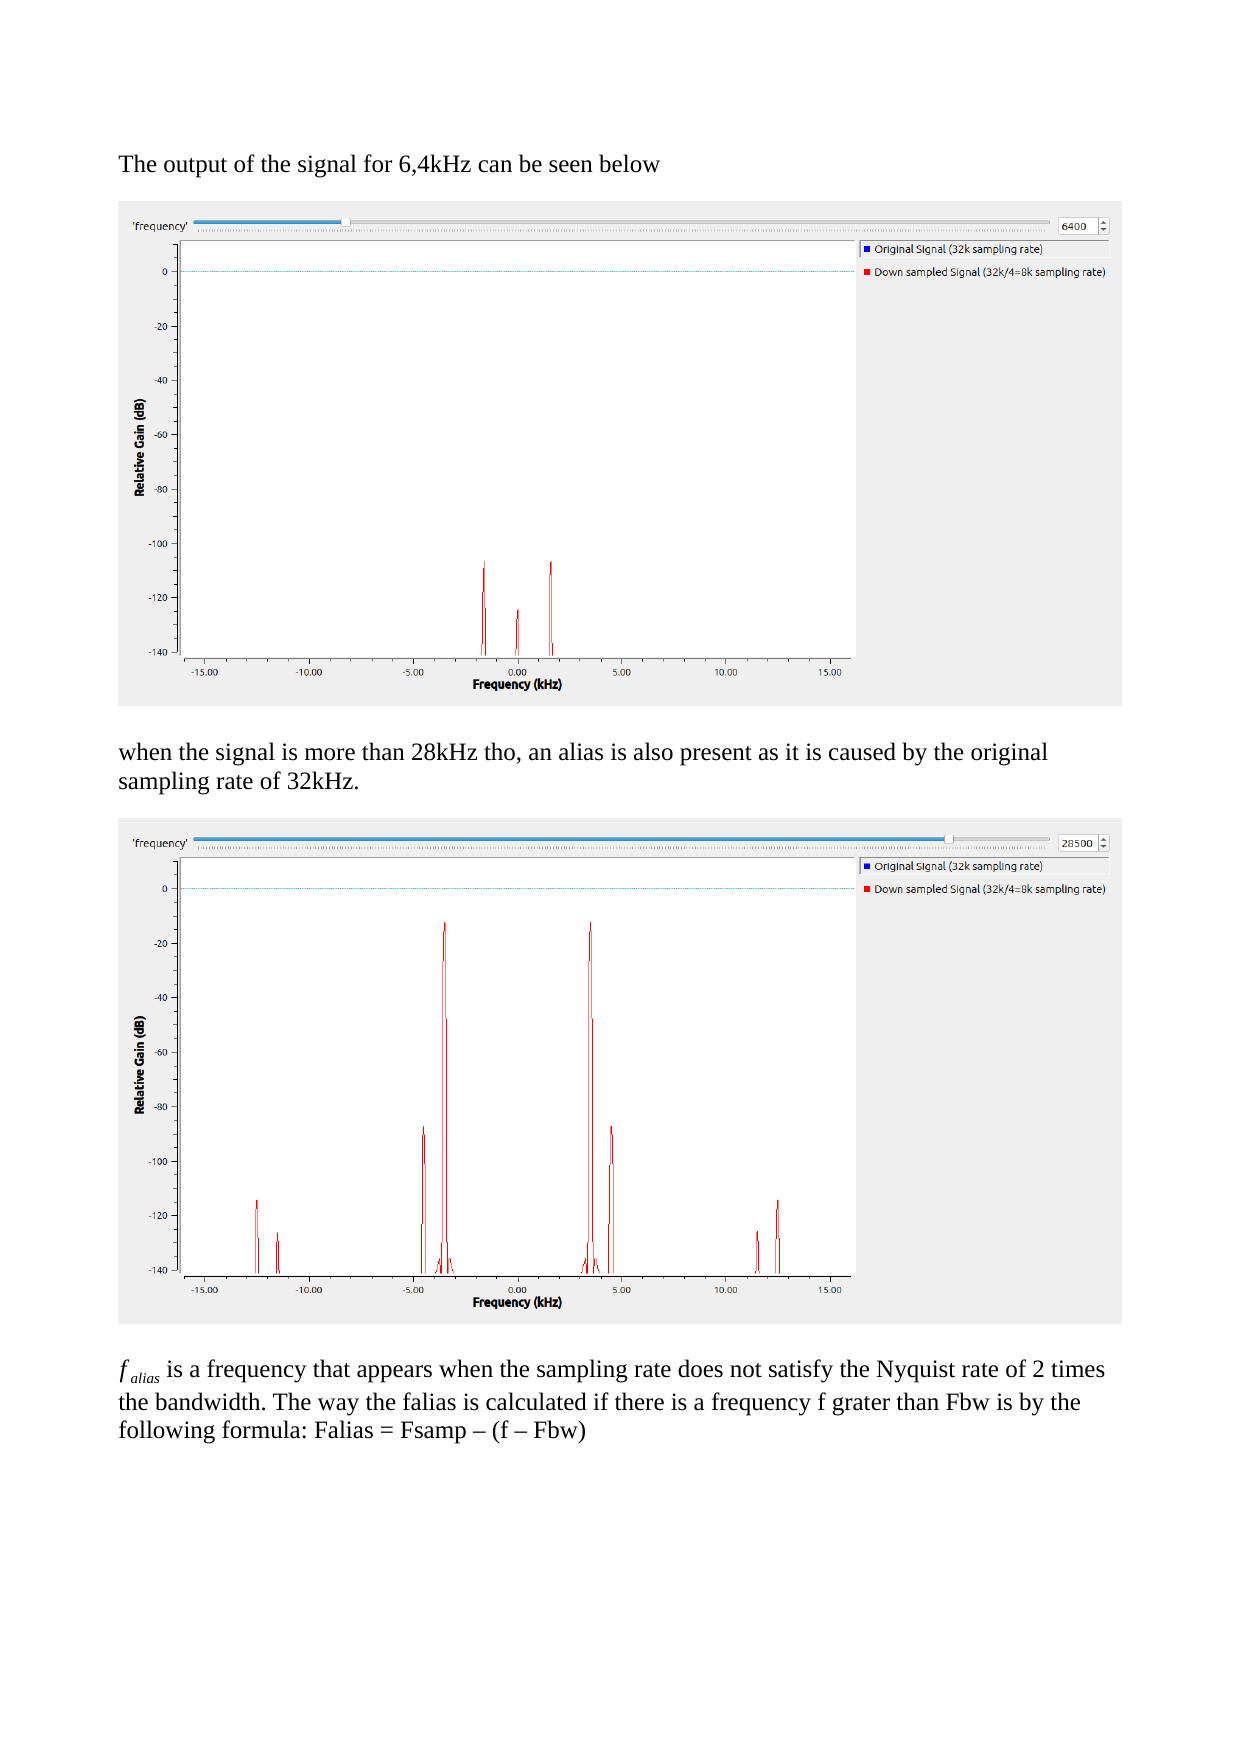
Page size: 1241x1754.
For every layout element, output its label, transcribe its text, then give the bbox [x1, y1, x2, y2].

picture [118, 201, 1123, 706]
text when the signal is more than 28kHz tho, an alias is also present as it is caused by the original sampling rate of 32kHz. [118, 737, 1122, 794]
picture [118, 818, 1123, 1324]
text The output of the signal for 6,4kHz can be seen below [118, 149, 1122, 178]
text is a frequency that appears when the sampling rate does not satisfy the Nyquist rate of 2 times the bandwidth. The way the falias is calculated if there is a frequency f grater than Fbw is by the following formula: Falias = Fsamp – (f – Fbw) [118, 1354, 1122, 1444]
